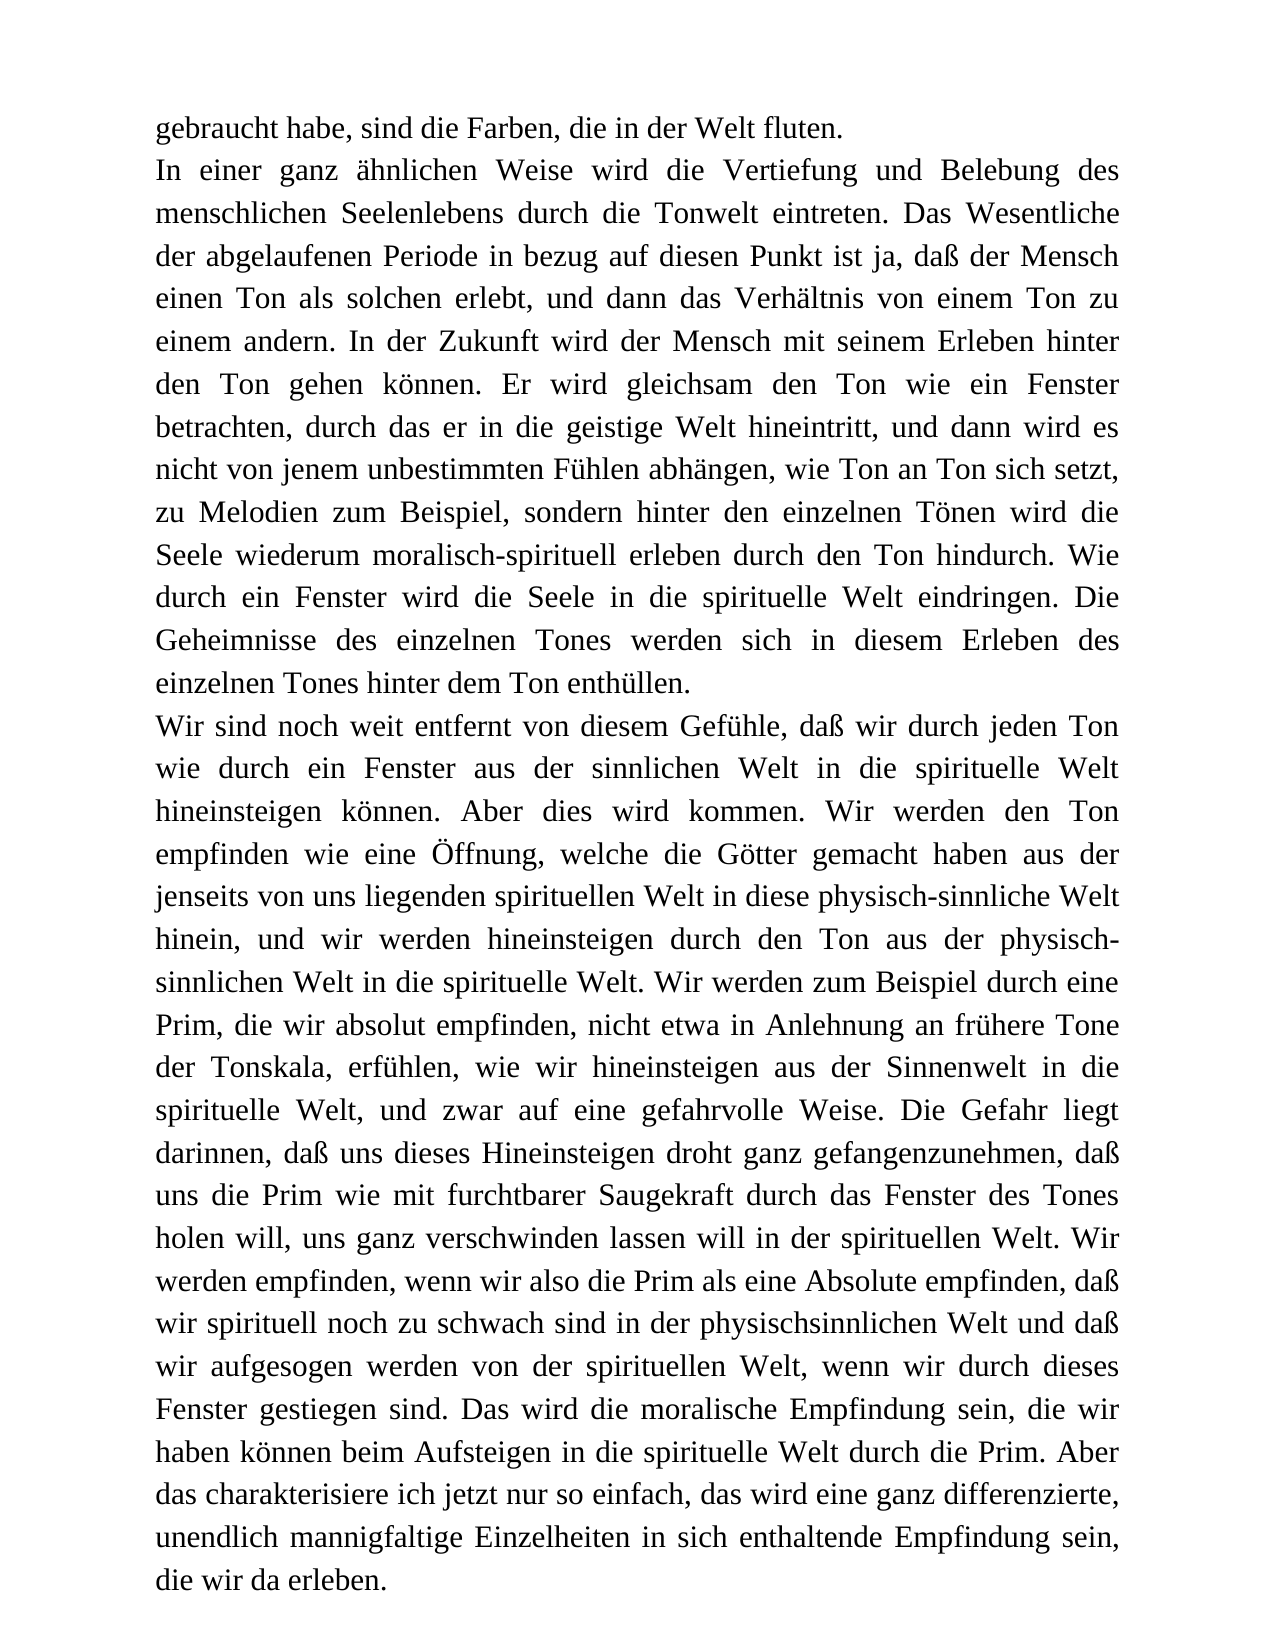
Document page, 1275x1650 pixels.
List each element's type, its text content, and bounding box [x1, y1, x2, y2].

text gebraucht habe, sind die Farben, die in der Welt fluten. [155, 109, 1121, 145]
text Wir sind noch weit entfernt von diesem Gefühle, daß wir durch jeden Ton wie durch ein Fenster aus der sinnlichen Welt in die spirituelle Welt hineinsteigen können. Aber dies wird kommen. Wir werden den Ton empfinden wie eine Öffnung, welche die Götter gemacht haben aus der jenseits von uns liegenden spirituellen Welt in diese physisch-sinnliche Welt hinein, und wir werden hineinsteigen durch den Ton aus der physisch-sinnlichen Welt in die spirituelle Welt. Wir werden zum Beispiel durch eine Prim, die wir absolut empfinden, nicht etwa in Anlehnung an frühere Tone der Tonskala, erfühlen, wie wir hineinsteigen aus der Sinnenwelt in die spirituelle Welt, und zwar auf eine gefahrvolle Weise. Die Gefahr liegt darinnen, daß uns dieses Hineinsteigen droht ganz gefangenzunehmen, daß uns die Prim wie mit furchtbarer Saugekraft durch das Fenster des Tones holen will, uns ganz verschwinden lassen will in der spirituellen Welt. Wir werden empfinden, wenn wir also die Prim als eine Absolute empfinden, daß wir spirituell noch zu schwach sind in der physischsinnlichen Welt und daß wir aufgesogen werden von der spirituellen Welt, wenn wir durch dieses Fenster gestiegen sind. Das wird die moralische Empfindung sein, die wir haben können beim Aufsteigen in die spirituelle Welt durch die Prim. Aber das charakterisiere ich jetzt nur so einfach, das wird eine ganz differenzierte, unendlich mannigfaltige Einzelheiten in sich enthaltende Empfindung sein, die wir da erleben. [155, 707, 1121, 1597]
text In einer ganz ähnlichen Weise wird die Vertiefung und Belebung des menschlichen Seelenlebens durch die Tonwelt eintreten. Das Wesentliche der abgelaufenen Periode in bezug auf diesen Punkt ist ja, daß der Mensch einen Ton als solchen erlebt, und dann das Verhältnis von einem Ton zu einem andern. In der Zukunft wird der Mensch mit seinem Erleben hinter den Ton gehen können. Er wird gleichsam den Ton wie ein Fenster betrachten, durch das er in die geistige Welt hineintritt, und dann wird es nicht von jenem unbestimmten Fühlen abhängen, wie Ton an Ton sich setzt, zu Melodien zum Beispiel, sondern hinter den einzelnen Tönen wird die Seele wiederum moralisch-spirituell erleben durch den Ton hindurch. Wie durch ein Fenster wird die Seele in die spirituelle Welt eindringen. Die Geheimnisse des einzelnen Tones werden sich in diesem Erleben des einzelnen Tones hinter dem Ton enthüllen. [155, 152, 1121, 700]
